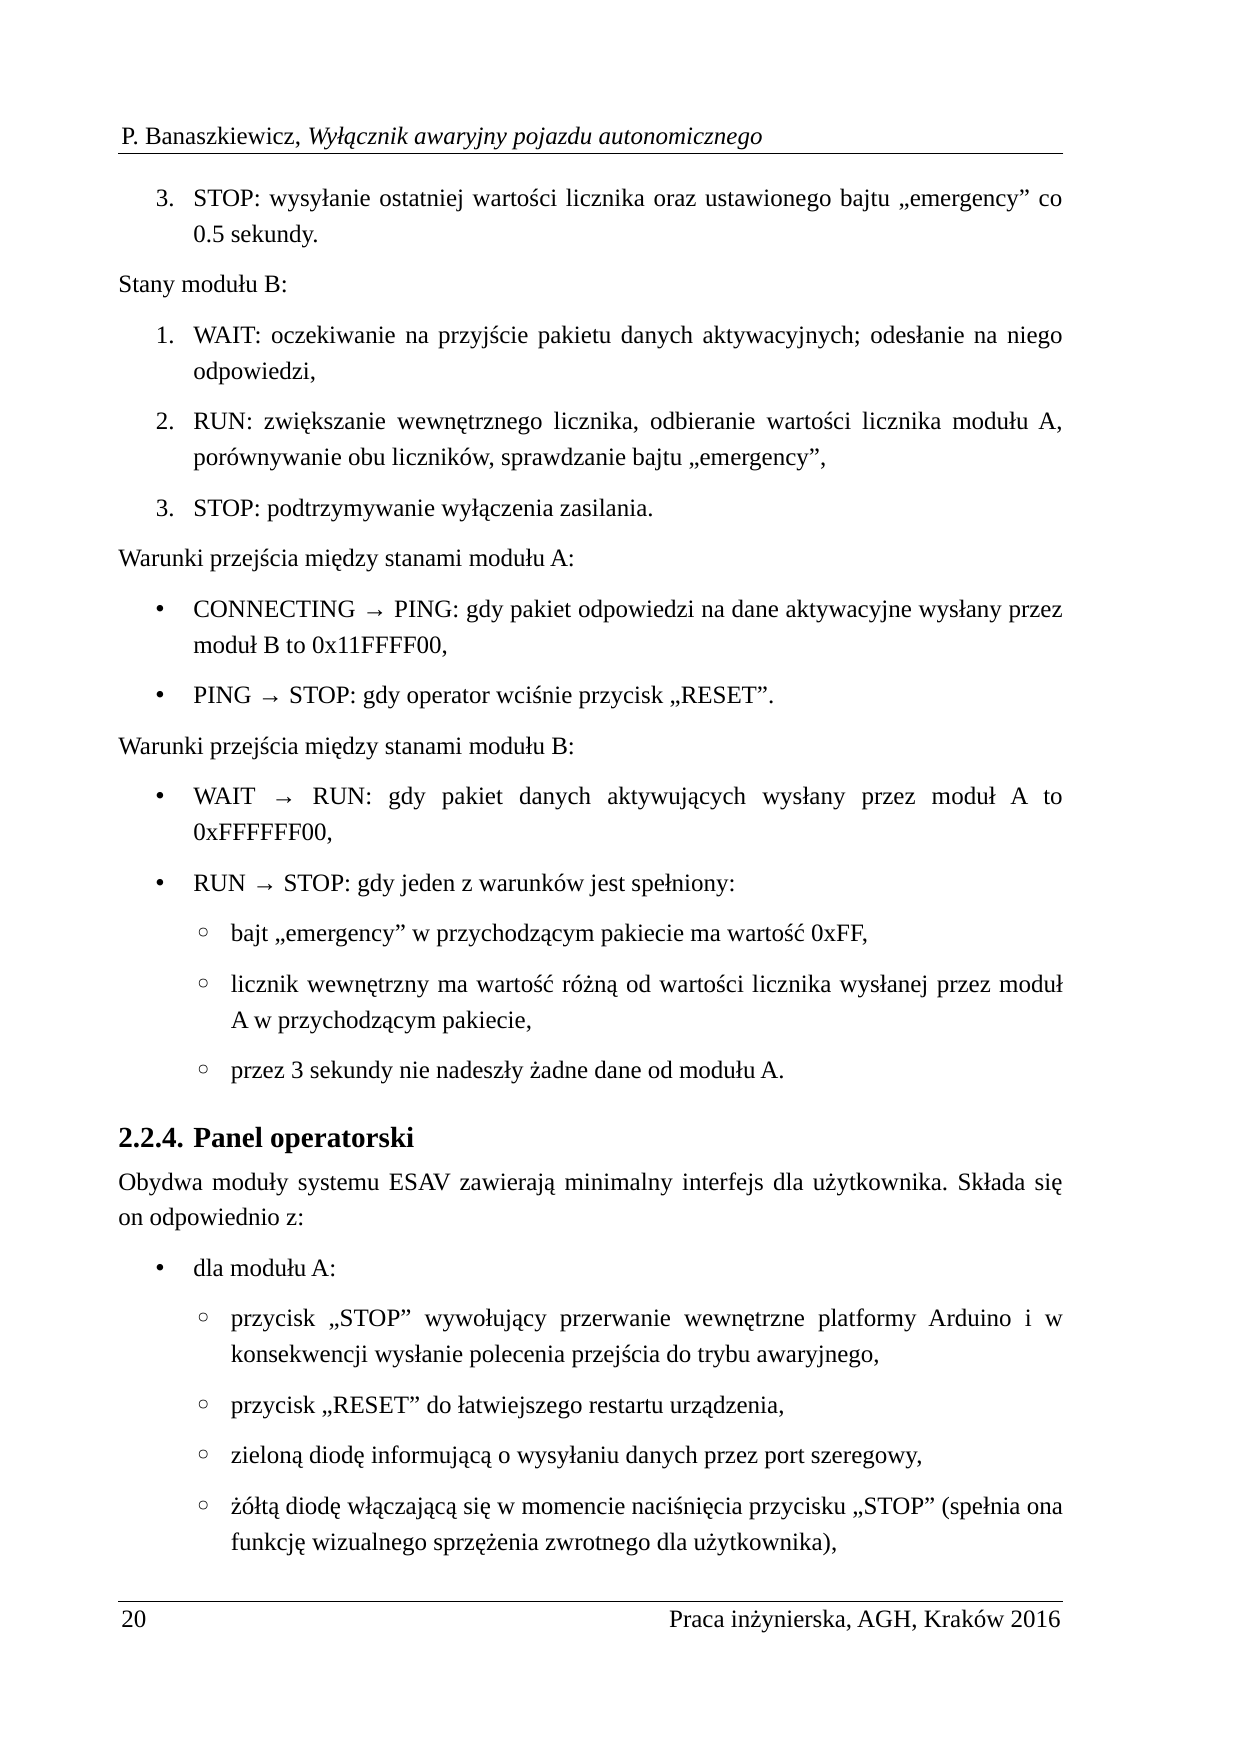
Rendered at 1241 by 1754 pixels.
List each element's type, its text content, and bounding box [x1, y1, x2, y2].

list RUN → STOP: gdy jeden z warunków jest spełniony: [156, 868, 1063, 897]
list przez 3 sekundy nie nadeszły żadne dane od modułu A. [193, 1055, 1063, 1084]
list CONNECTING → PING: gdy pakiet odpowiedzi na dane aktywacyjne wysłany przez moduł B to 0x11FFFF00, [156, 594, 1063, 659]
list bajt „emergency” w przychodzącym pakiecie ma wartość 0xFF, [193, 918, 1063, 947]
text Obydwa moduły systemu ESAV zawierają minimalny interfejs dla użytkownika. Składa się on odpowiednio z: [118, 1167, 1063, 1231]
text Warunki przejścia między stanami modułu A: [118, 543, 1063, 572]
list żółtą diodę włączającą się w momencie naciśnięcia przycisku „STOP” (spełnia ona funkcję wizualnego sprzężenia zwrotnego dla użytkownika), [193, 1491, 1063, 1556]
list PING → STOP: gdy operator wciśnie przycisk „RESET”. [156, 680, 1063, 709]
list STOP: wysyłanie ostatniej wartości licznika oraz ustawionego bajtu „emergency” co 0.5 sekundy. [156, 183, 1063, 248]
list przycisk „STOP” wywołujący przerwanie wewnętrzne platformy Arduino i w konsekwencji wysłanie polecenia przejścia do trybu awaryjnego, [193, 1303, 1063, 1368]
list zieloną diodę informującą o wysyłaniu danych przez port szeregowy, [193, 1441, 1063, 1469]
list WAIT: oczekiwanie na przyjście pakietu danych aktywacyjnych; odesłanie na niego odpowiedzi, [156, 320, 1063, 385]
list STOP: podtrzymywanie wyłączenia zasilania. [156, 493, 1063, 522]
text Stany modułu B: [118, 269, 1063, 298]
list WAIT → RUN: gdy pakiet danych aktywujących wysłany przez moduł A to 0xFFFFFF00, [156, 781, 1063, 846]
text Warunki przejścia między stanami modułu B: [118, 731, 1063, 760]
subtitle Panel operatorski [118, 1121, 1063, 1154]
list RUN: zwiększanie wewnętrznego licznika, odbieranie wartości licznika modułu A, porównywanie obu liczników, sprawdzanie bajtu „emergency”, [156, 406, 1063, 471]
list dla modułu A: [156, 1253, 1063, 1282]
list przycisk „RESET” do łatwiejszego restartu urządzenia, [193, 1390, 1063, 1419]
list licznik wewnętrzny ma wartość różną od wartości licznika wysłanej przez moduł A w przychodzącym pakiecie, [193, 969, 1063, 1034]
